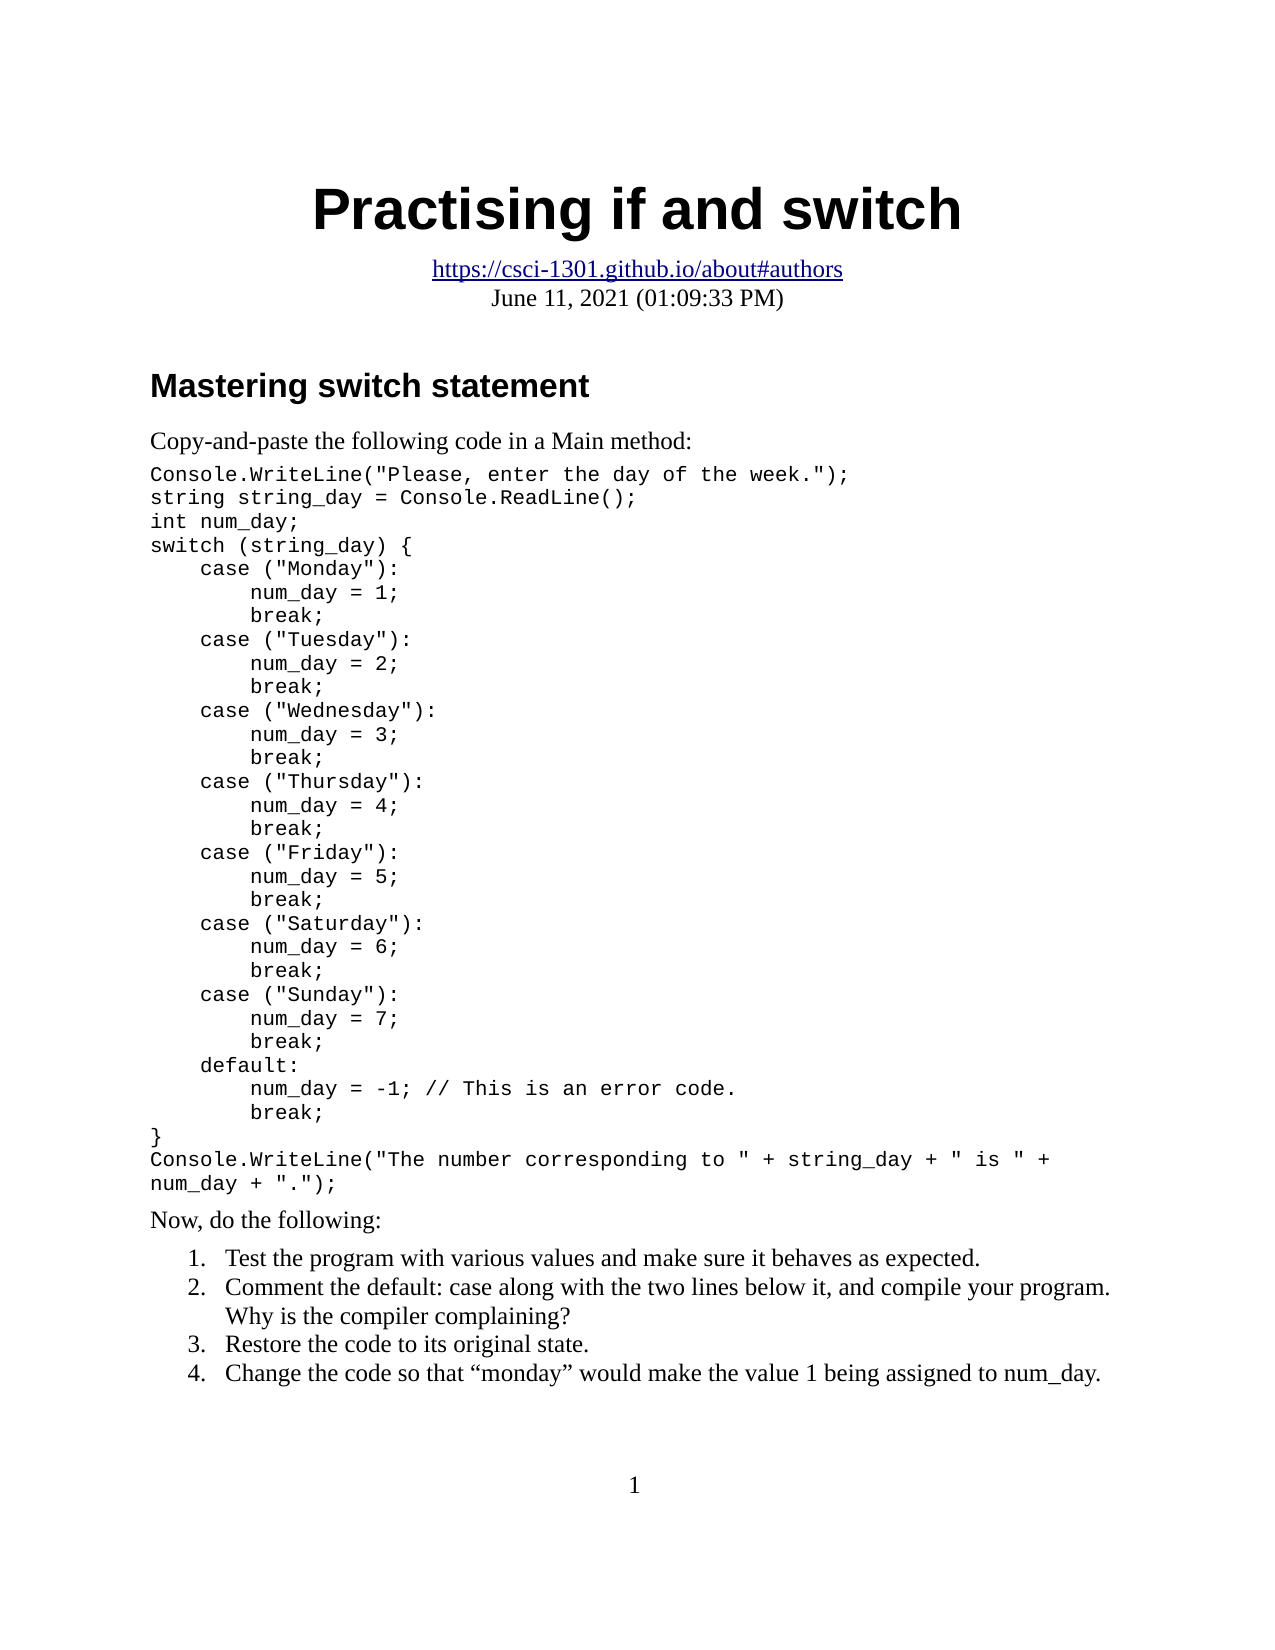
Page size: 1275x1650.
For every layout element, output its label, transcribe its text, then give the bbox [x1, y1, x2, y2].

text Console.WriteLine("Please, enter the day of the week."); [150, 464, 1125, 487]
text break; [150, 818, 1125, 842]
text num_day = 5; [150, 866, 1125, 889]
list Test the program with various values and make sure it behaves as expected. [187, 1243, 1125, 1272]
text break; [150, 1102, 1125, 1126]
text num_day = 1; [150, 582, 1125, 606]
text Console.WriteLine("The number corresponding to " + string_day + " is " + num_day + "."); [150, 1149, 1125, 1197]
text break; [150, 676, 1125, 700]
subtitle Mastering switch statement [150, 366, 1125, 404]
text switch (string_day) { [150, 534, 1125, 558]
list Comment the default: case along with the two lines below it, and compile your program. Why is the compiler complaining? [187, 1272, 1125, 1329]
text num_day = 6; [150, 937, 1125, 960]
text break; [150, 1031, 1125, 1055]
text case ("Thursday"): [150, 771, 1125, 795]
text https://csci-1301.github.io/about#authors [150, 254, 1125, 283]
text case ("Friday"): [150, 842, 1125, 866]
text num_day = 7; [150, 1007, 1125, 1031]
text break; [150, 889, 1125, 913]
text num_day = 4; [150, 795, 1125, 818]
text break; [150, 606, 1125, 629]
text Now, do the following: [150, 1206, 1125, 1234]
text int num_day; [150, 511, 1125, 534]
text break; [150, 747, 1125, 771]
text June 11, 2021 (01:09:33 PM) [150, 283, 1125, 312]
text case ("Monday"): [150, 558, 1125, 582]
list Change the code so that “monday” would make the value 1 being assigned to num_day. [187, 1358, 1125, 1387]
text break; [150, 960, 1125, 984]
text num_day = 3; [150, 724, 1125, 747]
text default: [150, 1055, 1125, 1078]
list Restore the code to its original state. [187, 1329, 1125, 1358]
text } [150, 1126, 1125, 1149]
text num_day = 2; [150, 653, 1125, 676]
text case ("Sunday"): [150, 984, 1125, 1007]
text case ("Tuesday"): [150, 629, 1125, 653]
text case ("Wednesday"): [150, 700, 1125, 724]
title Practising if and switch [150, 175, 1125, 242]
text case ("Saturday"): [150, 913, 1125, 937]
text Copy-and-paste the following code in a Main method: [150, 426, 1125, 455]
text num_day = -1; // This is an error code. [150, 1078, 1125, 1102]
text string string_day = Console.ReadLine(); [150, 487, 1125, 511]
